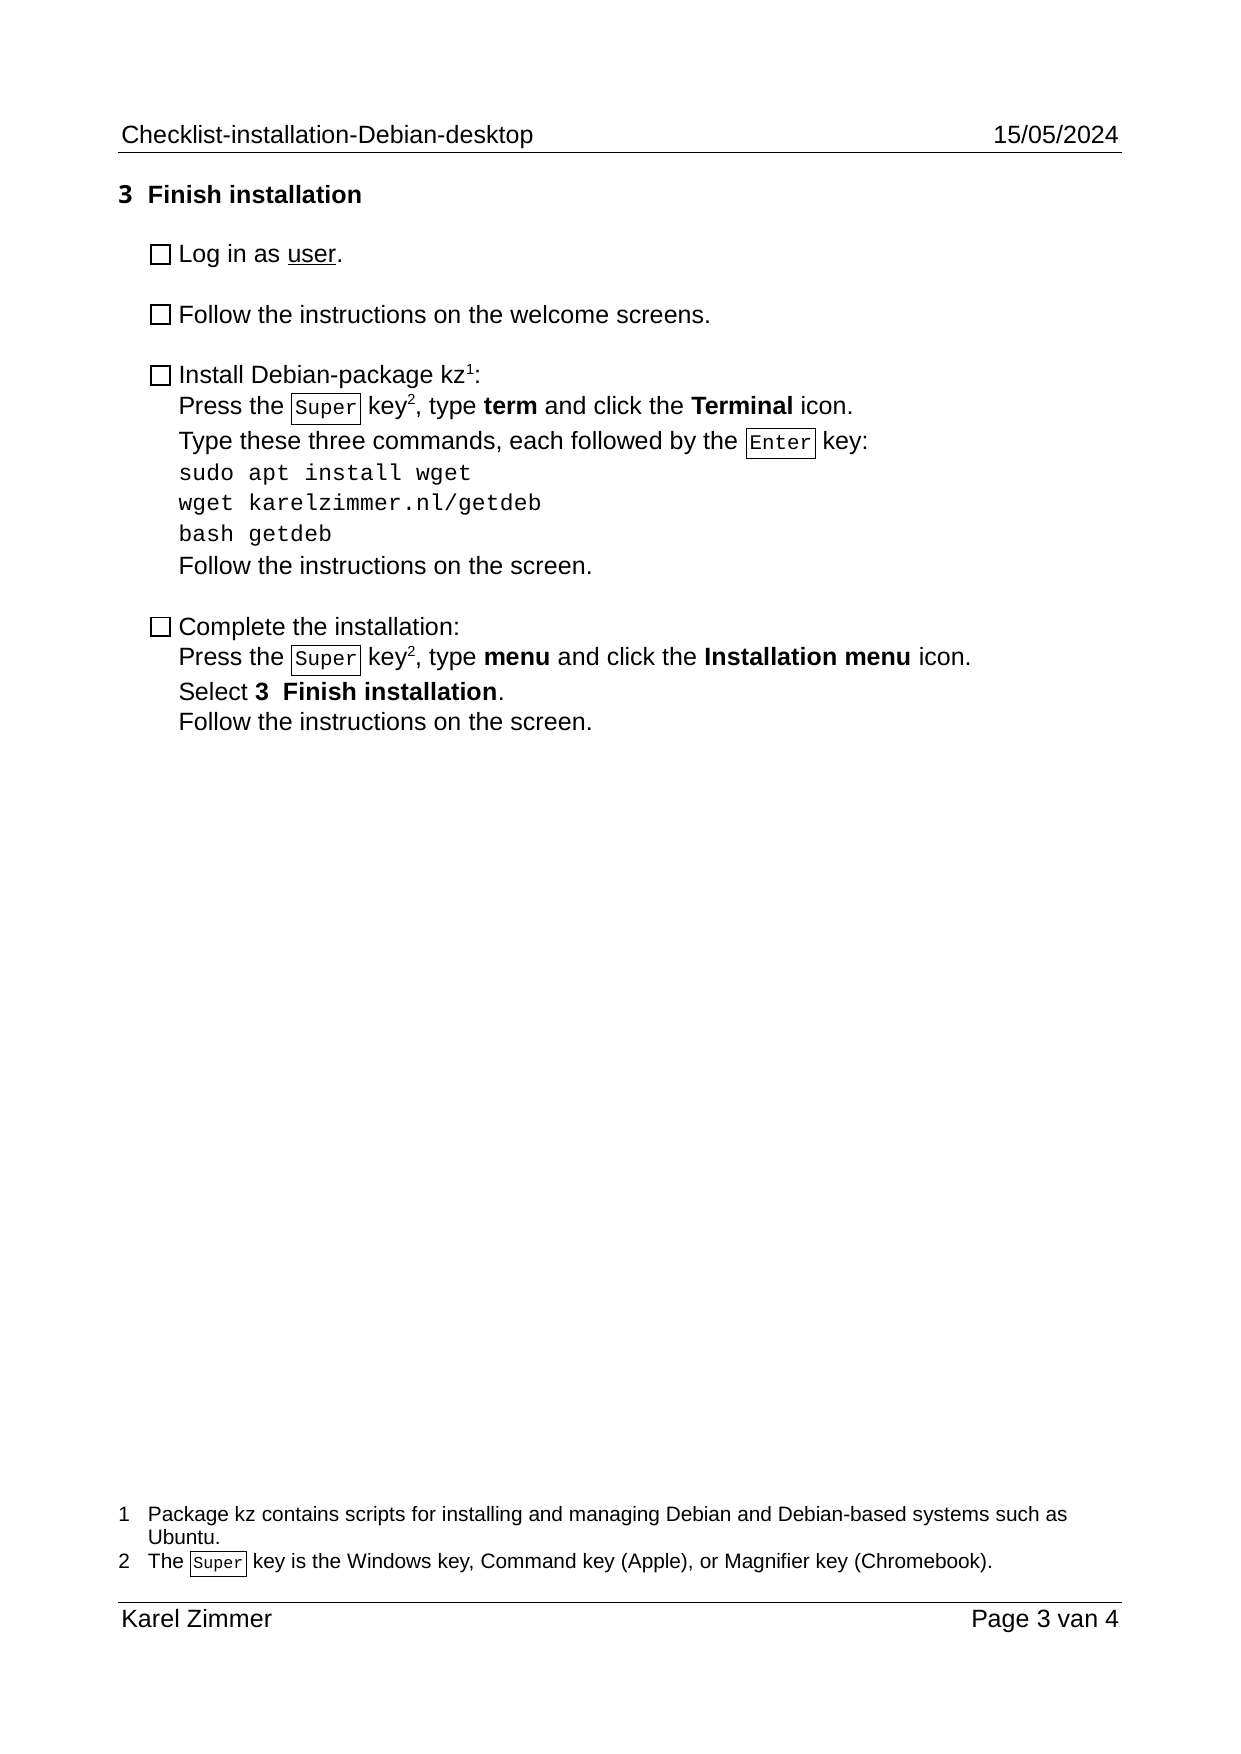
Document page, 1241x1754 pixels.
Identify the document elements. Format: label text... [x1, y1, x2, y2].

table_cell Type these three commands, each followed by the Enter key: [177, 425, 1122, 460]
table_cell sudo apt install wget [177, 460, 1122, 491]
table_cell Follow the instructions on the screen. [177, 707, 1122, 737]
table_cell Follow the instructions on the welcome screens. [177, 300, 1122, 330]
table_cell [142, 677, 177, 707]
table_cell [118, 269, 142, 300]
table_cell [118, 677, 142, 707]
table_cell [118, 581, 142, 612]
table_header Log in as USER. [177, 239, 1122, 269]
table_cell [118, 460, 142, 491]
list Finish installation [118, 177, 1122, 211]
table_cell [118, 642, 142, 677]
table_cell Follow the instructions on the screen. [177, 551, 1122, 581]
table_cell [142, 612, 177, 642]
table_cell [142, 391, 177, 425]
table_cell Press the Super key2, type menu and click the Installation menu icon. [177, 642, 1122, 677]
table_cell [118, 491, 142, 521]
table_cell [142, 521, 177, 551]
table_cell Complete the installation: [177, 612, 1122, 642]
table_cell [142, 551, 177, 581]
table_cell [118, 300, 142, 330]
table_header [118, 239, 142, 269]
table_cell [118, 391, 142, 425]
table_cell [177, 581, 1122, 612]
table_cell [142, 460, 177, 491]
table_header [142, 239, 177, 269]
table_cell [142, 360, 177, 391]
table_cell [118, 612, 142, 642]
table_cell [142, 425, 177, 460]
table_cell Select 3 Finish installation. [177, 677, 1122, 707]
table_cell [118, 425, 142, 460]
table_cell [177, 330, 1122, 360]
table_cell [142, 491, 177, 521]
table_cell [142, 707, 177, 737]
table_cell [118, 521, 142, 551]
table_cell [142, 269, 177, 300]
table_cell [118, 360, 142, 391]
table_cell bash getdeb [177, 521, 1122, 551]
table_cell [118, 551, 142, 581]
table_cell [142, 581, 177, 612]
table_cell Install Debian-package kz: [177, 360, 1122, 391]
table_cell [177, 269, 1122, 300]
table_cell [142, 642, 177, 677]
table_cell Press the Super key, type term and click the Terminal icon. [177, 391, 1122, 425]
table_cell [142, 300, 177, 330]
table_cell [118, 707, 142, 737]
table_cell [118, 330, 142, 360]
table_cell wget karelzimmer.nl/getdeb [177, 491, 1122, 521]
table_cell [142, 330, 177, 360]
